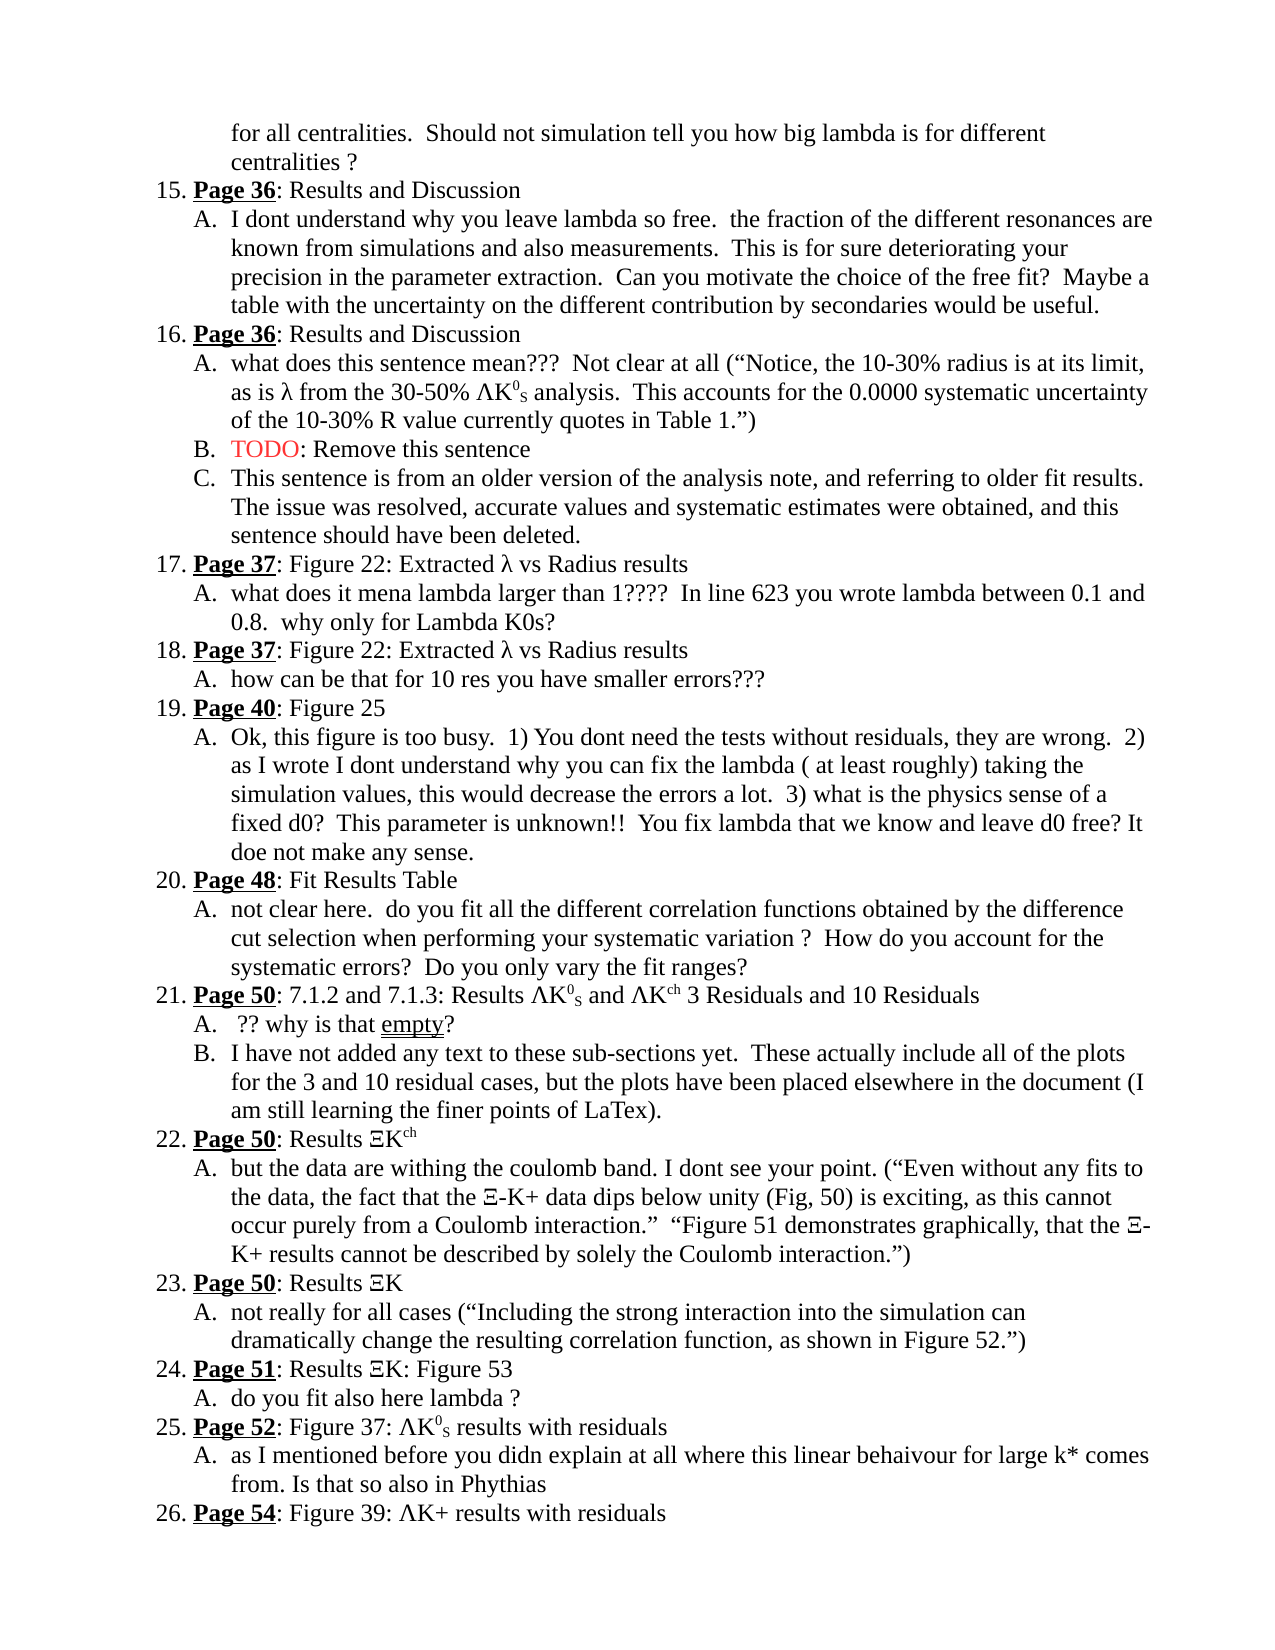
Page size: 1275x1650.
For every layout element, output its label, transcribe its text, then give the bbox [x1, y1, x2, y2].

list Page 40: Figure 25 [156, 693, 1157, 722]
list I have not added any text to these sub-sections yet. These actually include all of the plots for the 3 and 10 residual cases, but the plots have been placed elsewhere in the document (I am still learning the finer points of LaTex). [193, 1038, 1157, 1124]
list I dont understand why you leave lambda so free. the fraction of the different resonances are known from simulations and also measurements. This is for sure deteriorating your precision in the parameter extraction. Can you motivate the choice of the free fit? Maybe a table with the uncertainty on the different contribution by secondaries would be useful. [193, 204, 1157, 319]
list Page 54: Figure 39: ΛK+ results with residuals [156, 1498, 1157, 1527]
list Page 37: Figure 22: Extracted λ vs Radius results [156, 636, 1157, 664]
list not really for all cases (“Including the strong interaction into the simulation can dramatically change the resulting correlation function, as shown in Figure 52.”) [193, 1297, 1157, 1354]
list Ok, this figure is too busy. 1) You dont need the tests without residuals, they are wrong. 2) as I wrote I dont understand why you can fix the lambda ( at least roughly) taking the simulation values, this would decrease the errors a lot. 3) what is the physics sense of a fixed d0? This parameter is unknown!! You fix lambda that we know and leave d0 free? It doe not make any sense. [193, 722, 1157, 866]
list Page 50: Results ΞKch [156, 1124, 1157, 1153]
list Page 37: Figure 22: Extracted λ vs Radius results [156, 549, 1157, 578]
list Page 50: Results ΞK [156, 1268, 1157, 1297]
list Page 50: 7.1.2 and 7.1.3: Results ΛK0S and ΛKch 3 Residuals and 10 Residuals [156, 981, 1157, 1009]
list Page 52: Figure 37: ΛK0S results with residuals [156, 1412, 1157, 1441]
list This sentence is from an older version of the analysis note, and referring to older fit results. The issue was resolved, accurate values and systematic estimates were obtained, and this sentence should have been deleted. [193, 463, 1157, 549]
list what does it mena lambda larger than 1???? In line 623 you wrote lambda between 0.1 and 0.8. why only for Lambda K0s? [193, 578, 1157, 636]
list not clear here. do you fit all the different correlation functions obtained by the difference cut selection when performing your systematic variation ? How do you account for the systematic errors? Do you only vary the fit ranges? [193, 894, 1157, 981]
list but the data are withing the coulomb band. I dont see your point. (“Even without any fits to the data, the fact that the Ξ-K+ data dips below unity (Fig, 50) is exciting, as this cannot occur purely from a Coulomb interaction.” “Figure 51 demonstrates graphically, that the Ξ-K+ results cannot be described by solely the Coulomb interaction.”) [193, 1153, 1157, 1268]
list for all centralities. Should not simulation tell you how big lambda is for different centralities ? [193, 118, 1157, 176]
list Page 51: Results ΞK: Figure 53 [156, 1354, 1157, 1383]
list ?? why is that empty? [193, 1009, 1157, 1038]
list do you fit also here lambda ? [193, 1383, 1157, 1412]
list Page 36: Results and Discussion [156, 319, 1157, 348]
list what does this sentence mean??? Not clear at all (“Notice, the 10-30% radius is at its limit, as is λ from the 30-50% ΛK0S analysis. This accounts for the 0.0000 systematic uncertainty of the 10-30% R value currently quotes in Table 1.”) [193, 348, 1157, 434]
list Page 48: Fit Results Table [156, 866, 1157, 894]
list as I mentioned before you didn explain at all where this linear behaivour for large k* comes from. Is that so also in Phythias [193, 1441, 1157, 1498]
list how can be that for 10 res you have smaller errors??? [193, 664, 1157, 693]
list TODO: Remove this sentence [193, 434, 1157, 463]
list Page 36: Results and Discussion [156, 176, 1157, 204]
